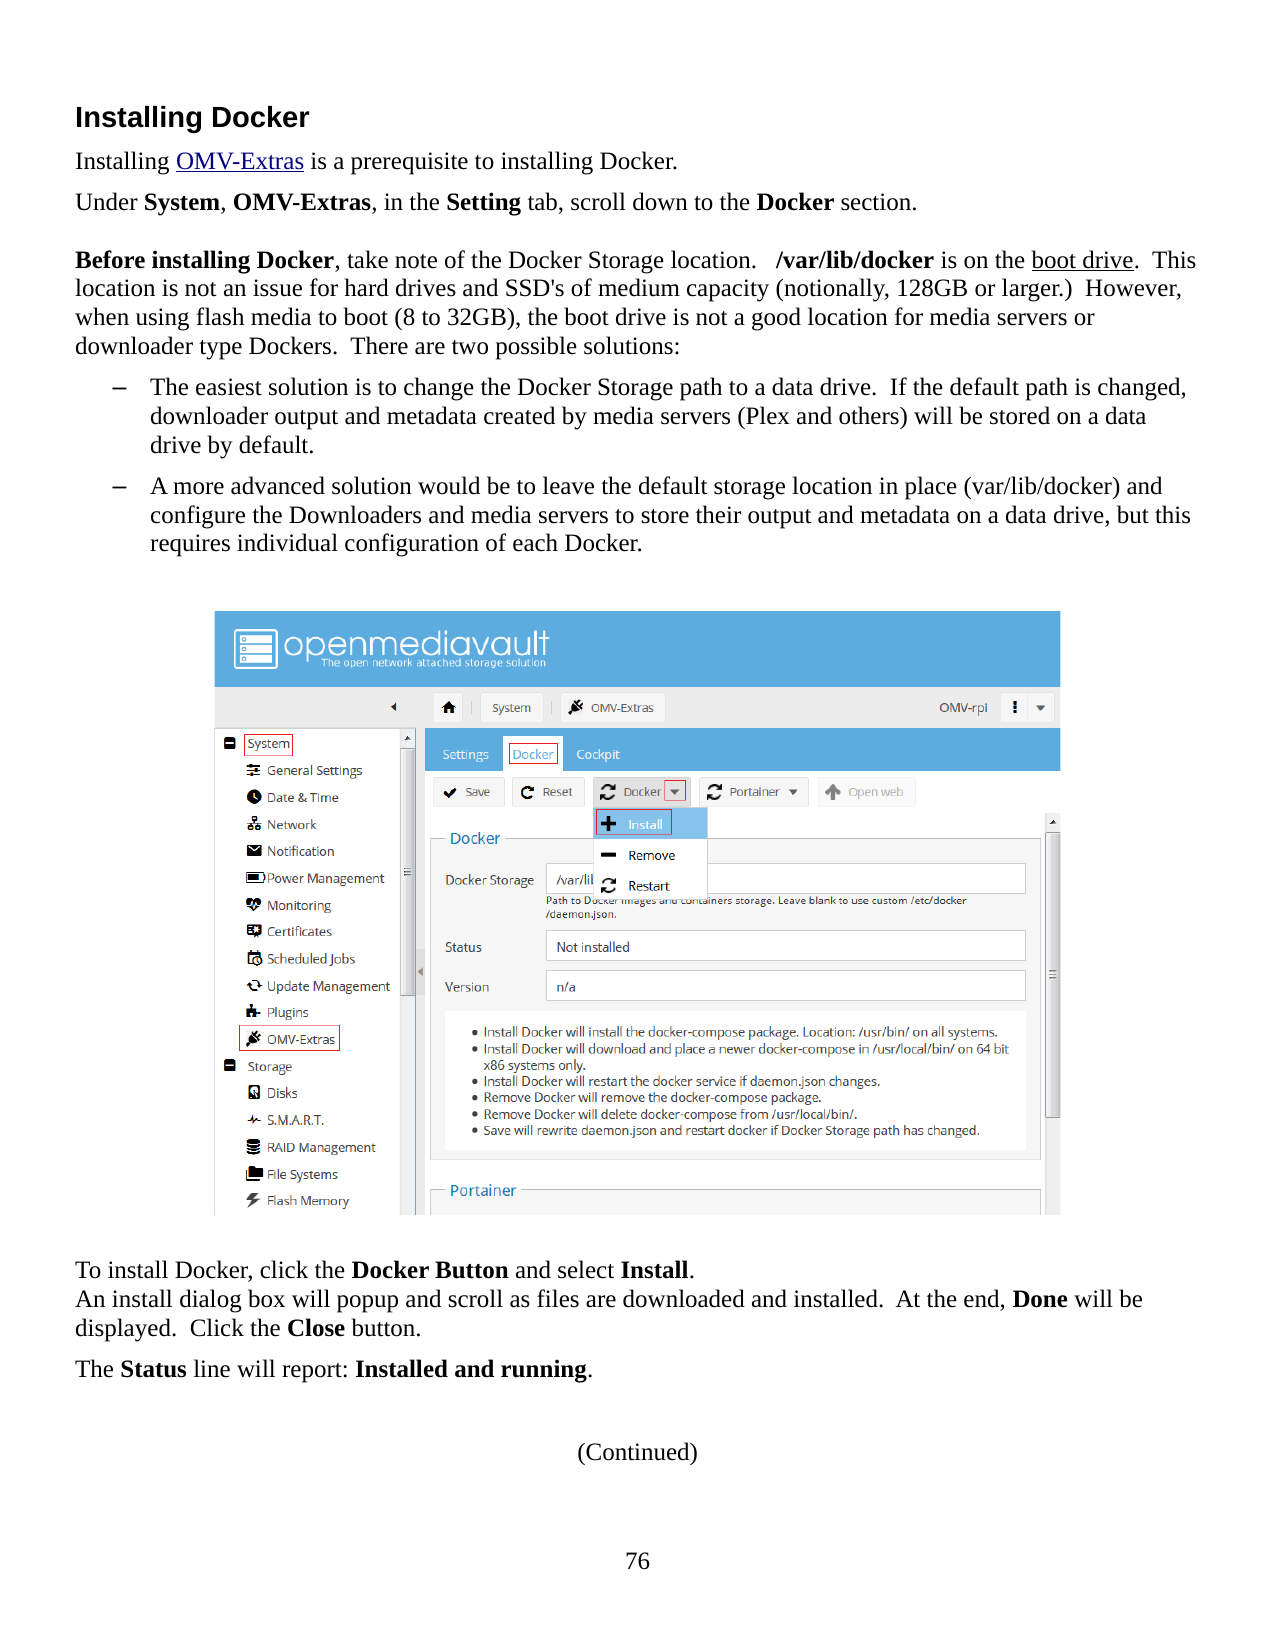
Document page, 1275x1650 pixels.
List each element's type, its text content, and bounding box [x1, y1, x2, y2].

text Installing OMV-Extras is a prerequisite to installing Docker. [75, 146, 1200, 175]
list A more advanced solution would be to leave the default storage location in place (var/lib/docker) and configure the Downloaders and media servers to store their output and metadata on a data drive, but this requires individual configuration of each Docker. [112, 471, 1200, 557]
text Under System, OMV-Extras, in the Setting tab, scroll down to the Docker section. Before installing Docker, take note of the Docker Storage location. /var/lib/docker is on the boot drive. This location is not an issue for hard drives and SSD's of medium capacity (notionally, 128GB or larger.) However, when using flash media to boot (8 to 32GB), the boot drive is not a good location for media servers or downloader type Dockers. There are two possible solutions: [75, 187, 1200, 360]
text To install Docker, click the Docker Button and select Install. An install dialog box will popup and scroll as files are downloaded and installed. At the end, Done will be displayed. Click the Close button. [75, 1256, 1200, 1342]
subtitle Installing Docker [75, 100, 1200, 133]
text (Continued) [75, 1437, 1200, 1494]
text The Status line will report: Installed and running. [75, 1354, 1200, 1383]
list The easiest solution is to change the Docker Storage path to a data drive. If the default path is changed, downloader output and metadata created by media servers (Plex and others) will be stored on a data drive by default. [112, 372, 1200, 458]
